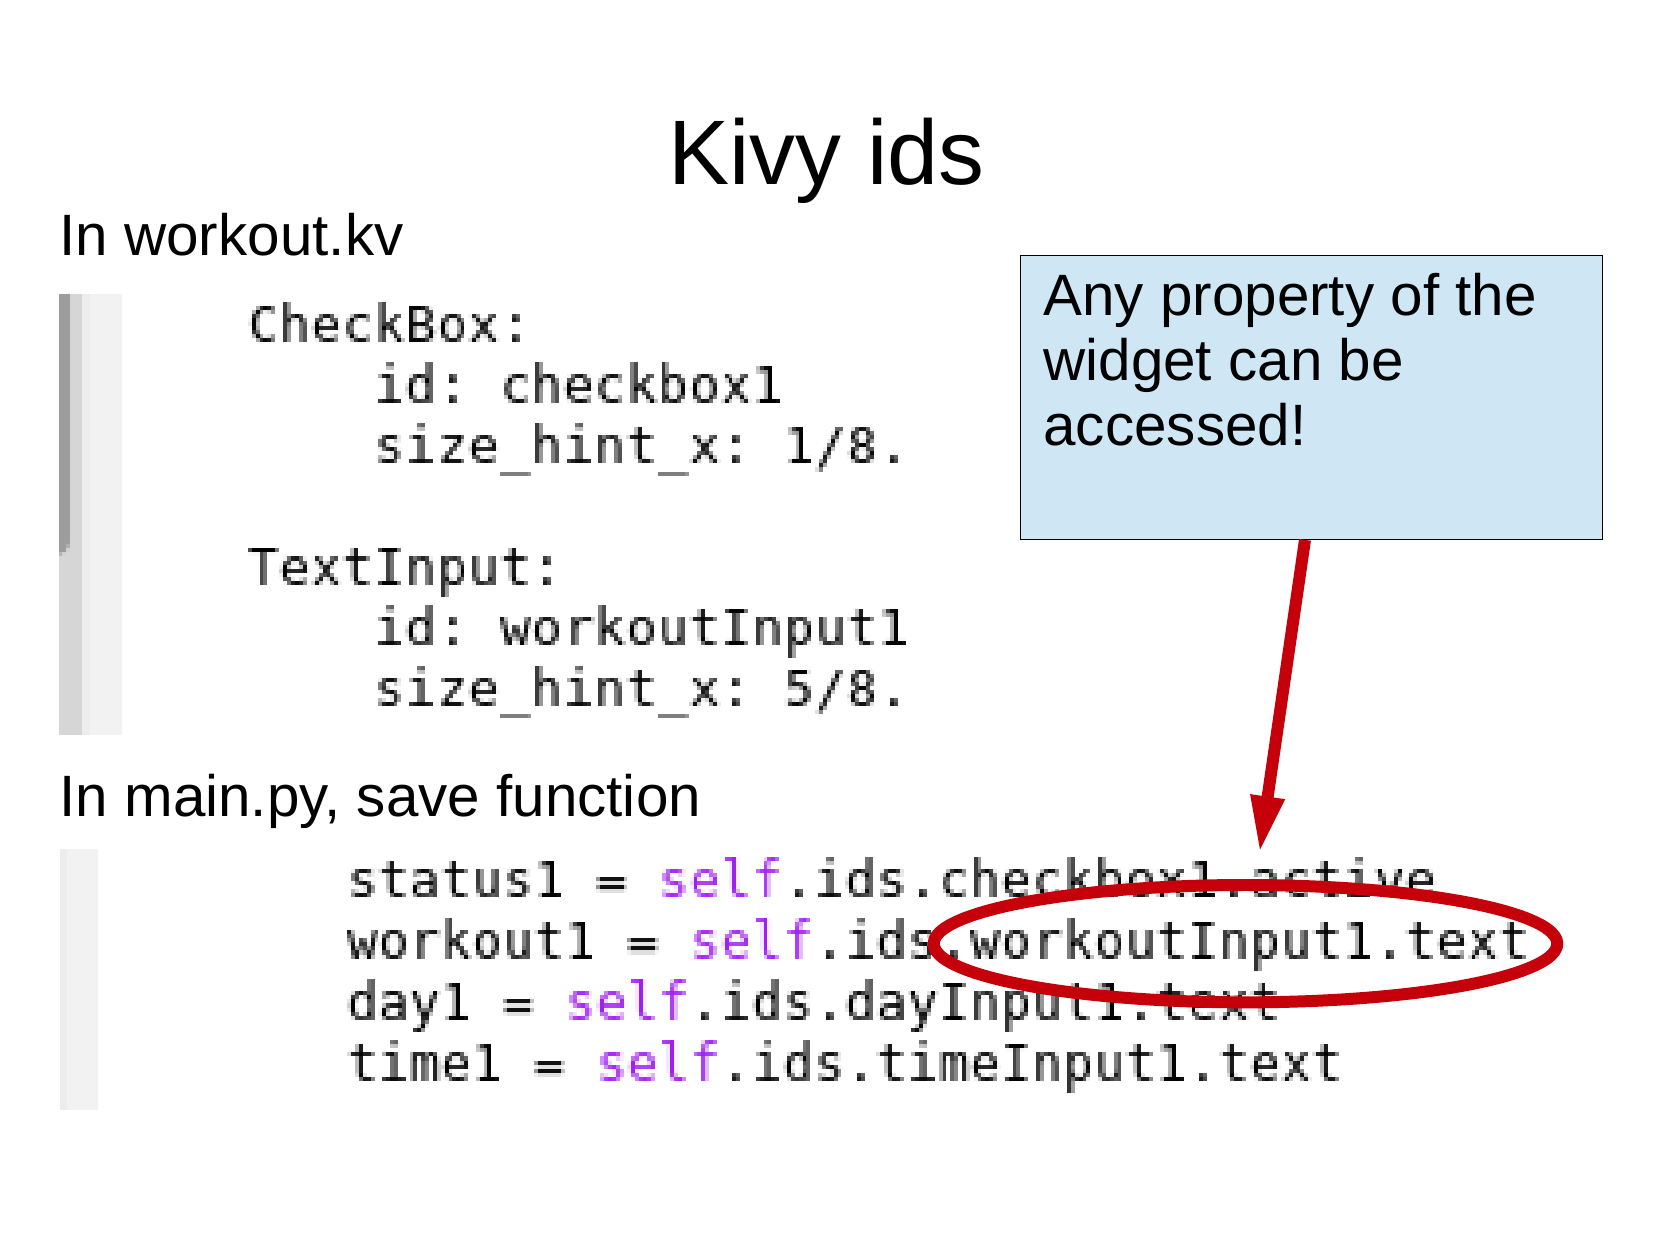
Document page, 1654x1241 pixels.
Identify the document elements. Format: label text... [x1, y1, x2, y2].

title Kivy ids [82, 49, 1571, 257]
text_box [1020, 255, 1603, 540]
picture [60, 849, 1546, 1110]
text_box Any property of the widget can be accessed! [1028, 255, 1613, 496]
text_box In main.py, save function [45, 756, 717, 836]
picture [940, 891, 1546, 996]
text_box In workout.kv [45, 195, 419, 275]
picture [59, 294, 930, 736]
